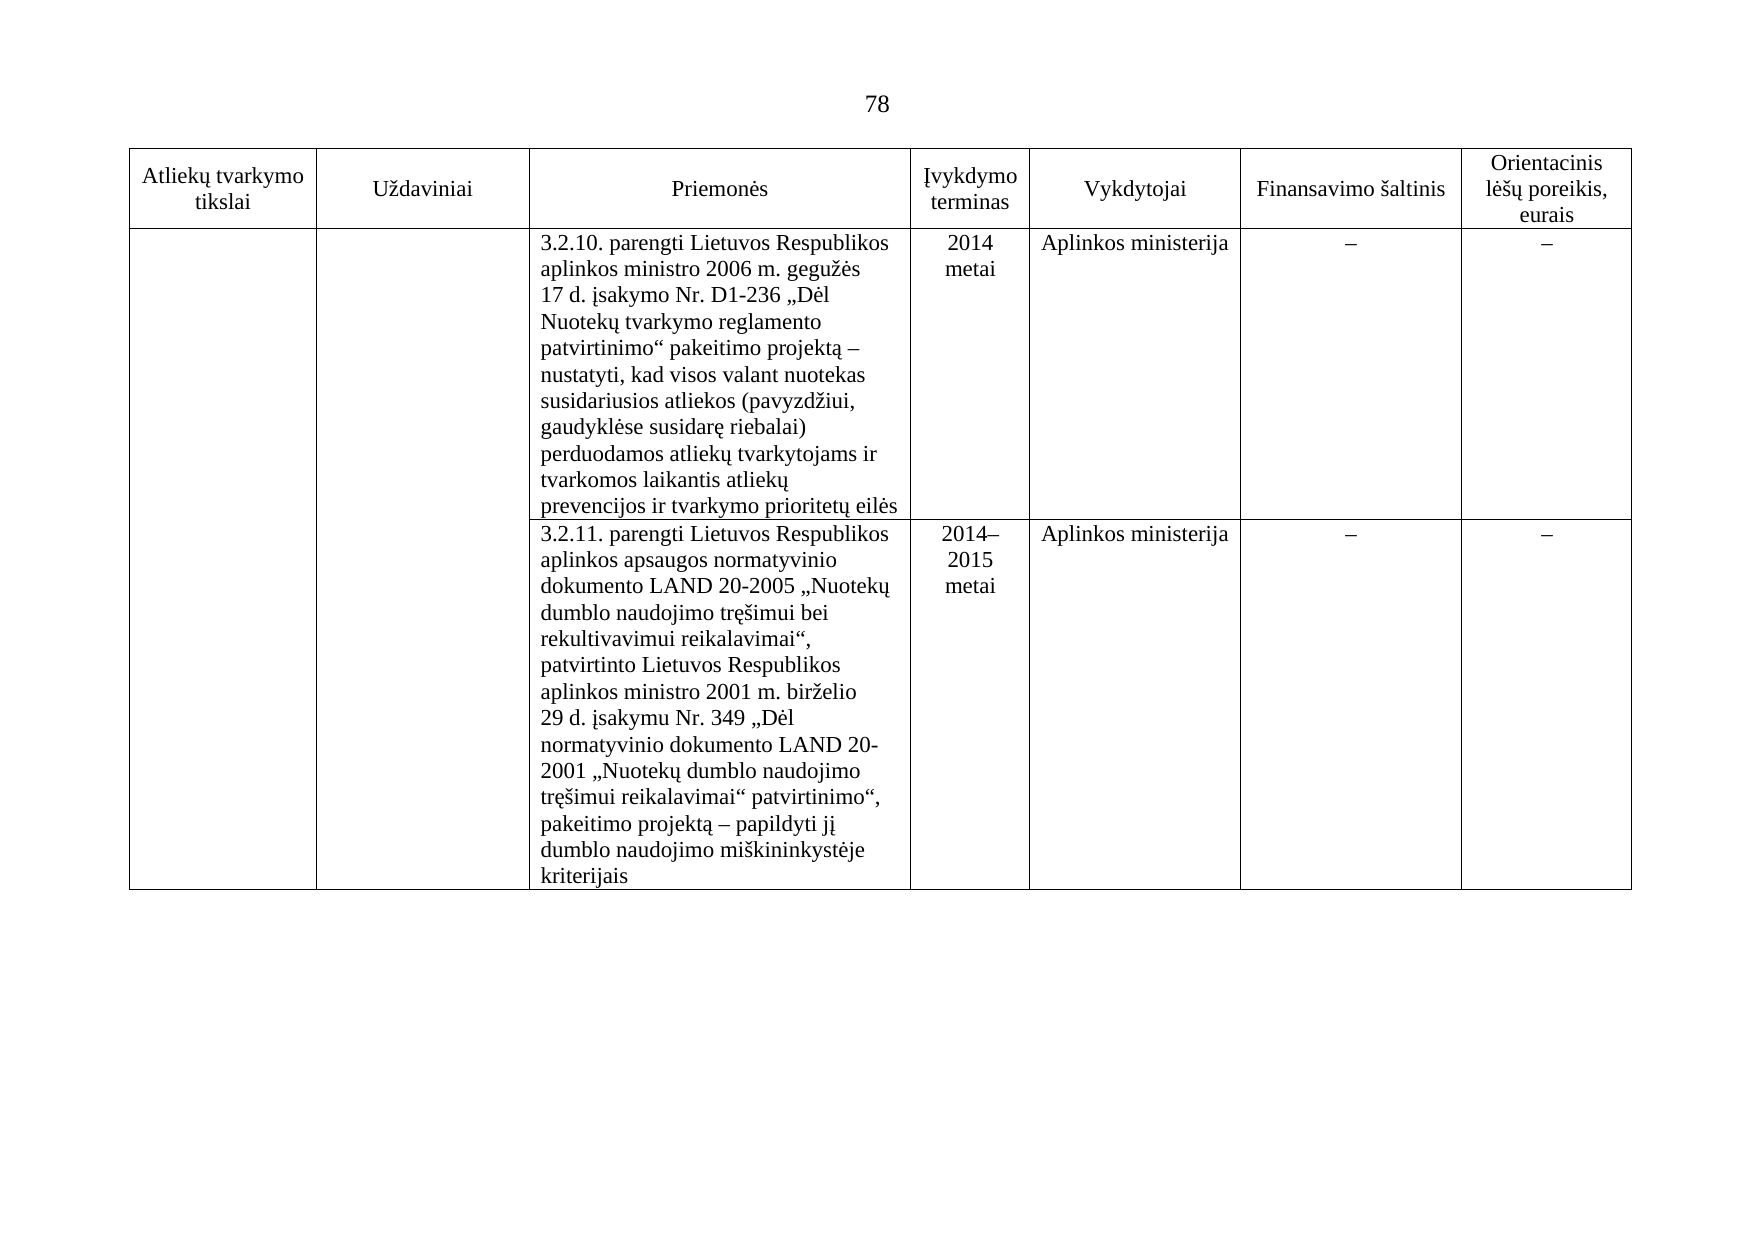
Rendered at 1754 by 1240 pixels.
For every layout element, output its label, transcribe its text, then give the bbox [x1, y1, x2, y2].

table_cell 3.2.10. parengti Lietuvos Respublikos aplinkos ministro 2006 m. gegužės 17 d. įsakymo Nr. D1-236 „Dėl Nuotekų tvarkymo reglamento patvirtinimo“ pakeitimo projektą – nustatyti, kad visos valant nuotekas susidariusios atliekos (pavyzdžiui, gaudyklėse susidarę riebalai) perduodamos atliekų tvarkytojams ir tvarkomos laikantis atliekų prevencijos ir tvarkymo prioritetų eilės [530, 229, 910, 519]
table_cell Aplinkos ministerija [1030, 520, 1240, 889]
table_header Priemonės [530, 149, 910, 228]
table_cell Aplinkos ministerija [1030, 229, 1240, 519]
table_cell – [1462, 229, 1631, 519]
table_cell [317, 229, 529, 889]
table_cell 3.2.11. parengti Lietuvos Respublikos aplinkos apsaugos normatyvinio dokumento LAND 20-2005 „Nuotekų dumblo naudojimo tręšimui bei rekultivavimui reikalavimai“, patvirtinto Lietuvos Respublikos aplinkos ministro 2001 m. birželio 29 d. įsakymu Nr. 349 „Dėl normatyvinio dokumento LAND 20-2001 „Nuotekų dumblo naudojimo tręšimui reikalavimai“ patvirtinimo“, pakeitimo projektą – papildyti jį dumblo naudojimo miškininkystėje kriterijais [530, 520, 910, 889]
table_header Atliekų tvarkymo tikslai [130, 149, 316, 228]
table_header Orientacinis lėšų poreikis, eurais [1462, 149, 1631, 228]
table_header Finansavimo šaltinis [1241, 149, 1461, 228]
table_cell – [1462, 520, 1631, 889]
table_header Vykdytojai [1030, 149, 1240, 228]
table_cell [130, 229, 316, 889]
table_cell 2014–2015 metai [911, 520, 1029, 889]
table_cell – [1241, 520, 1461, 889]
table_header Įvykdymo terminas [911, 149, 1029, 228]
table_cell 2014 metai [911, 229, 1029, 519]
table_header Uždaviniai [317, 149, 529, 228]
table_cell – [1241, 229, 1461, 519]
